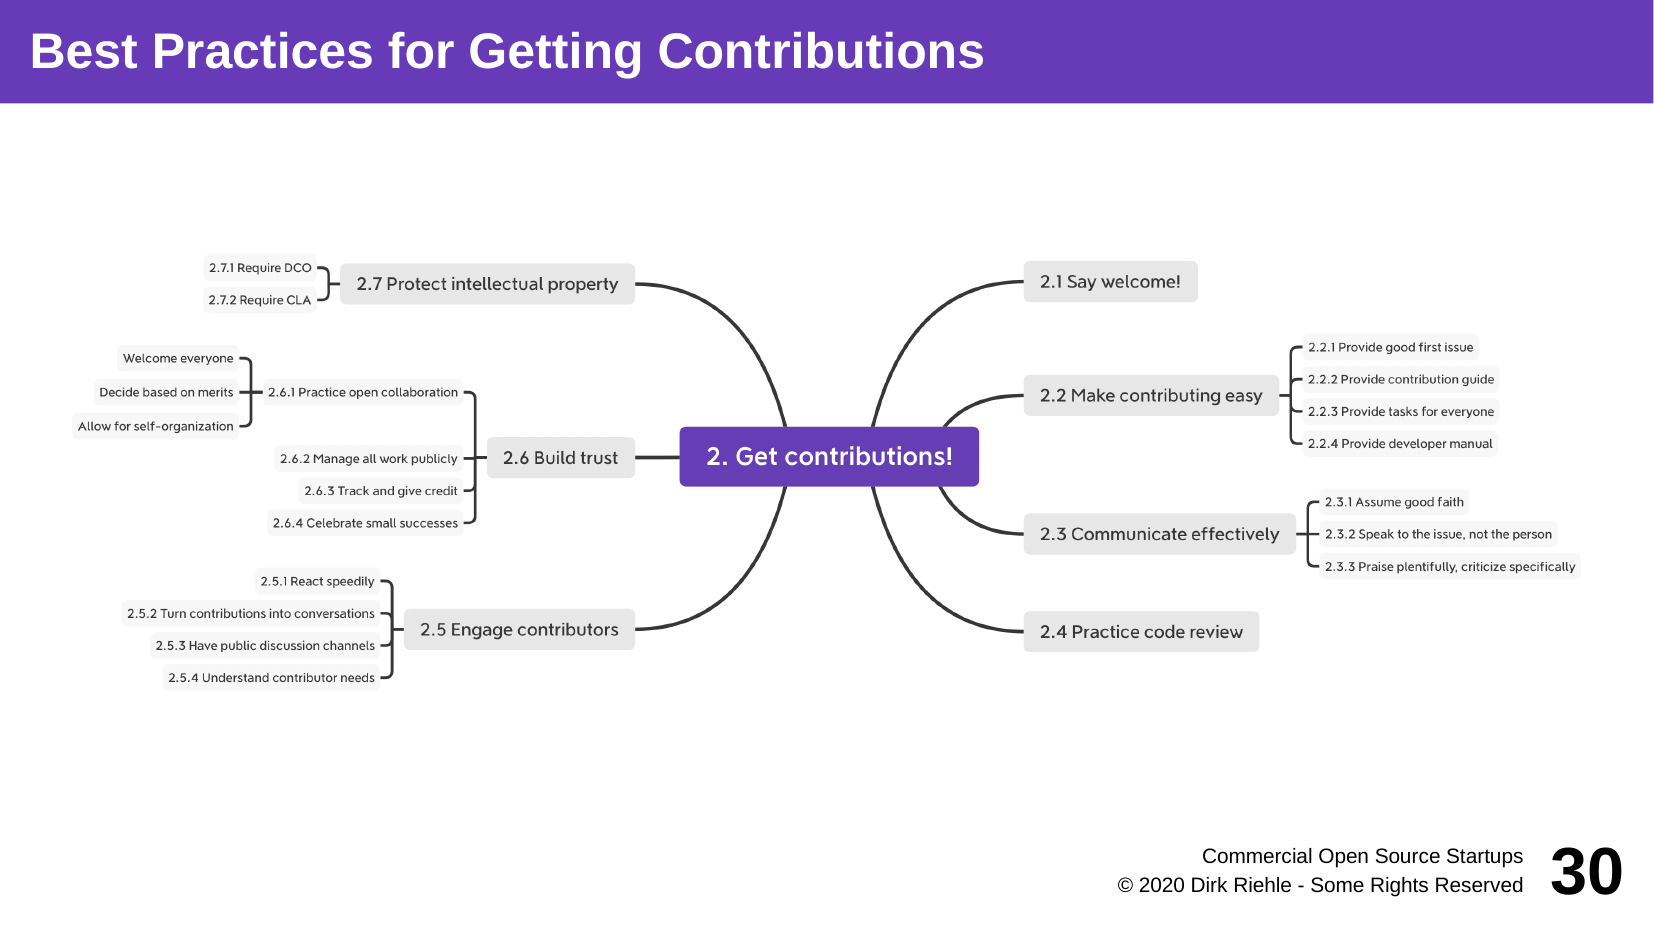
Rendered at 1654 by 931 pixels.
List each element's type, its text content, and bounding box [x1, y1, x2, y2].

picture [72, 254, 1581, 691]
title Best Practices for Getting Contributions [0, 0, 1654, 104]
